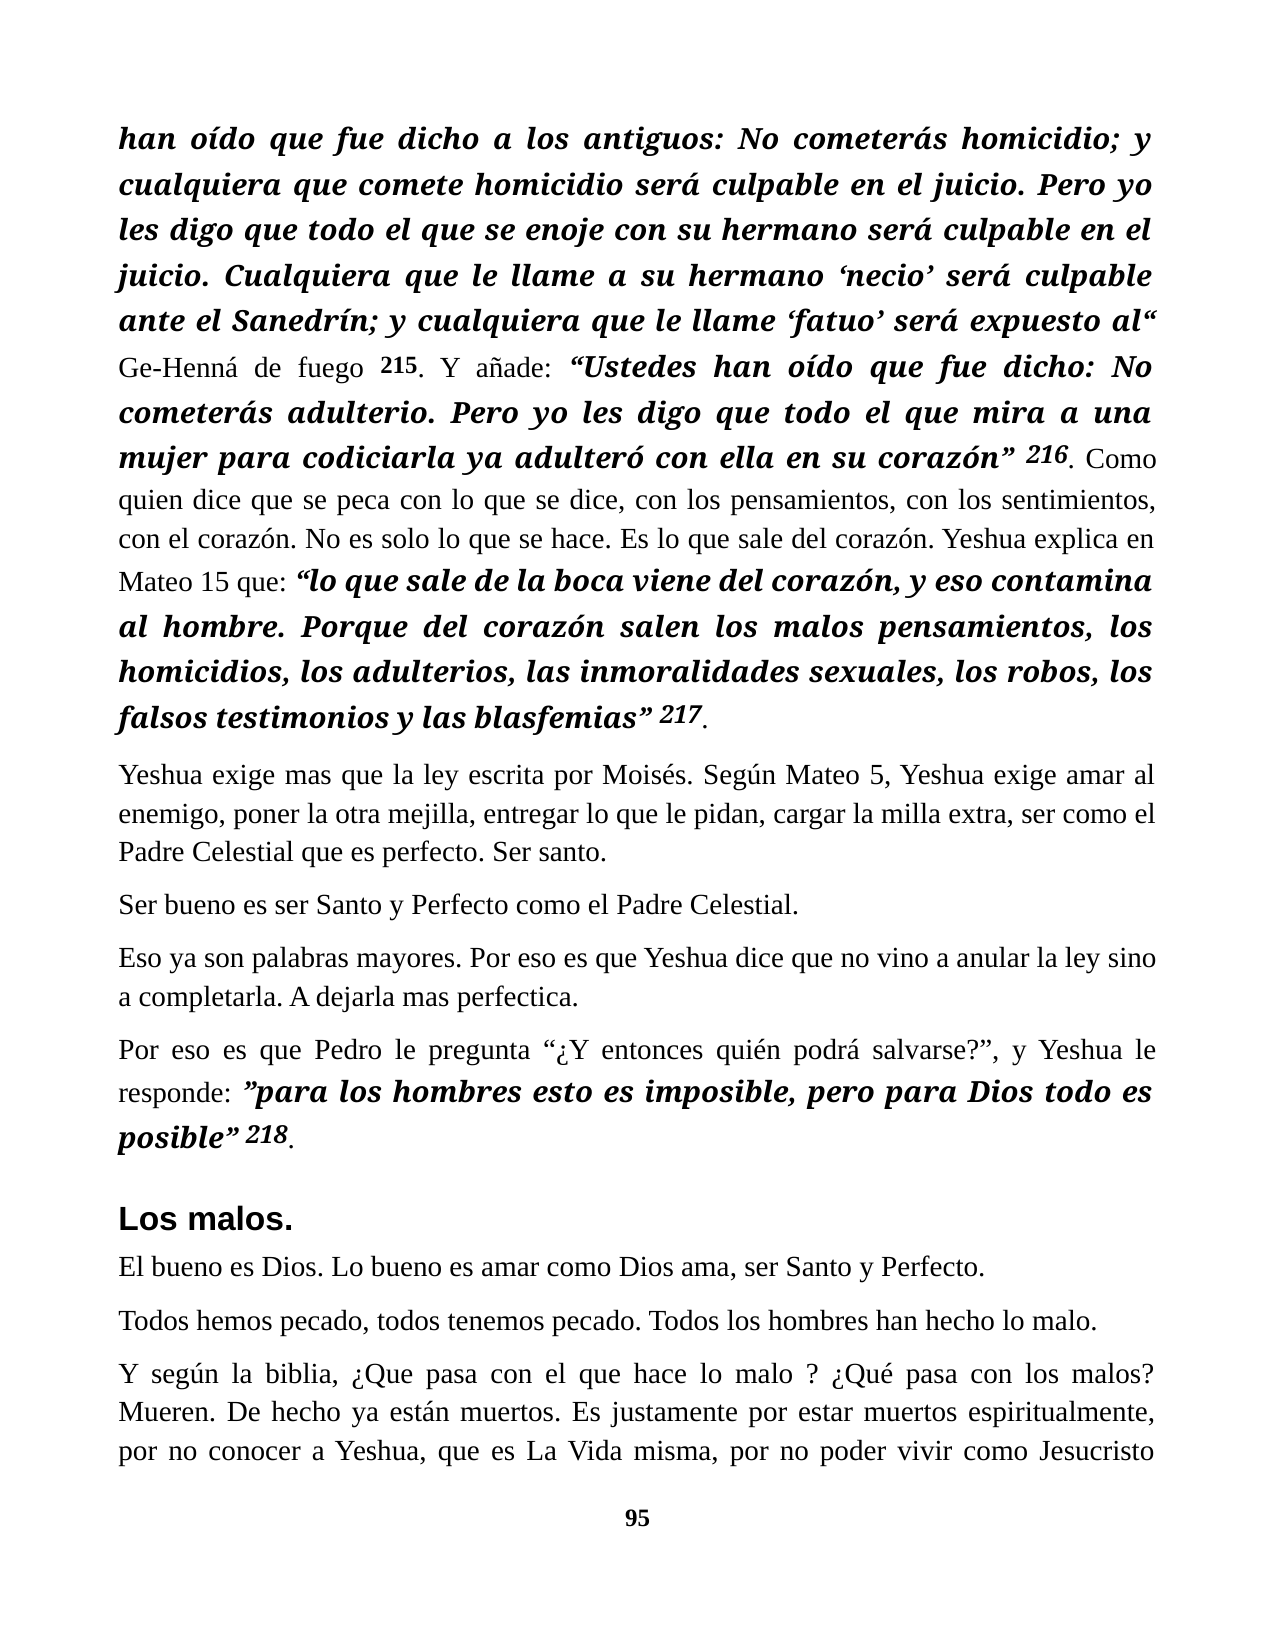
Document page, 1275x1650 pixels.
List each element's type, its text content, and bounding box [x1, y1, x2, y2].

text El bueno es Dios. Lo bueno es amar como Dios ama, ser Santo y Perfecto. [118, 1249, 1157, 1283]
text Yeshua exige mas que la ley escrita por Moisés. Según Mateo 5, Yeshua exige amar al enemigo, poner la otra mejilla, entregar lo que le pidan, cargar la milla extra, ser como el Padre Celestial que es perfecto. Ser santo. [118, 757, 1157, 868]
text han oído que fue dicho a los antiguos: No cometerás homicidio; y cualquiera que comete homicidio será culpable en el juicio. Pero yo les digo que todo el que se enoje con su hermano será culpable en el juicio. Cualquiera que le llame a su hermano ‘necio’ será culpable ante el Sanedrín; y cualquiera que le llame ‘fatuo’ será expuesto al“ Ge-Henná de fuego . Y añade: “Ustedes han oído que fue dicho: No cometerás adulterio. Pero yo les digo que todo el que mira a una mujer para codiciarla ya adulteró con ella en su corazón” . Como quien dice que se peca con lo que se dice, con los pensamientos, con los sentimientos, con el corazón. No es solo lo que se hace. Es lo que sale del corazón. Yeshua explica en Mateo 15 que: “lo que sale de la boca viene del corazón, y eso contamina al hombre. Porque del corazón salen los malos pensamientos, los homicidios, los adulterios, las inmoralidades sexuales, los robos, los falsos testimonios y las blasfemias” . [118, 118, 1157, 737]
text Eso ya son palabras mayores. Por eso es que Yeshua dice que no vino a anular la ley sino a completarla. A dejarla mas perfectica. [118, 941, 1157, 1013]
text Ser bueno es ser Santo y Perfecto como el Padre Celestial. [118, 887, 1157, 921]
text Todos hemos pecado, todos tenemos pecado. Todos los hombres han hecho lo malo. [118, 1303, 1157, 1336]
text Y según la biblia, ¿Que pasa con el que hace lo malo ? ¿Qué pasa con los malos? Mueren. De hecho ya están muertos. Es justamente por estar muertos espiritualmente, por no conocer a Yeshua, que es La Vida misma, por no poder vivir como Jesucristo [118, 1356, 1157, 1466]
subtitle Los malos. [118, 1198, 1157, 1237]
text Por eso es que Pedro le pregunta “¿Y entonces quién podrá salvarse?”, y Yeshua le responde: ”para los hombres esto es imposible, pero para Dios todo es posible” . [118, 1032, 1157, 1157]
